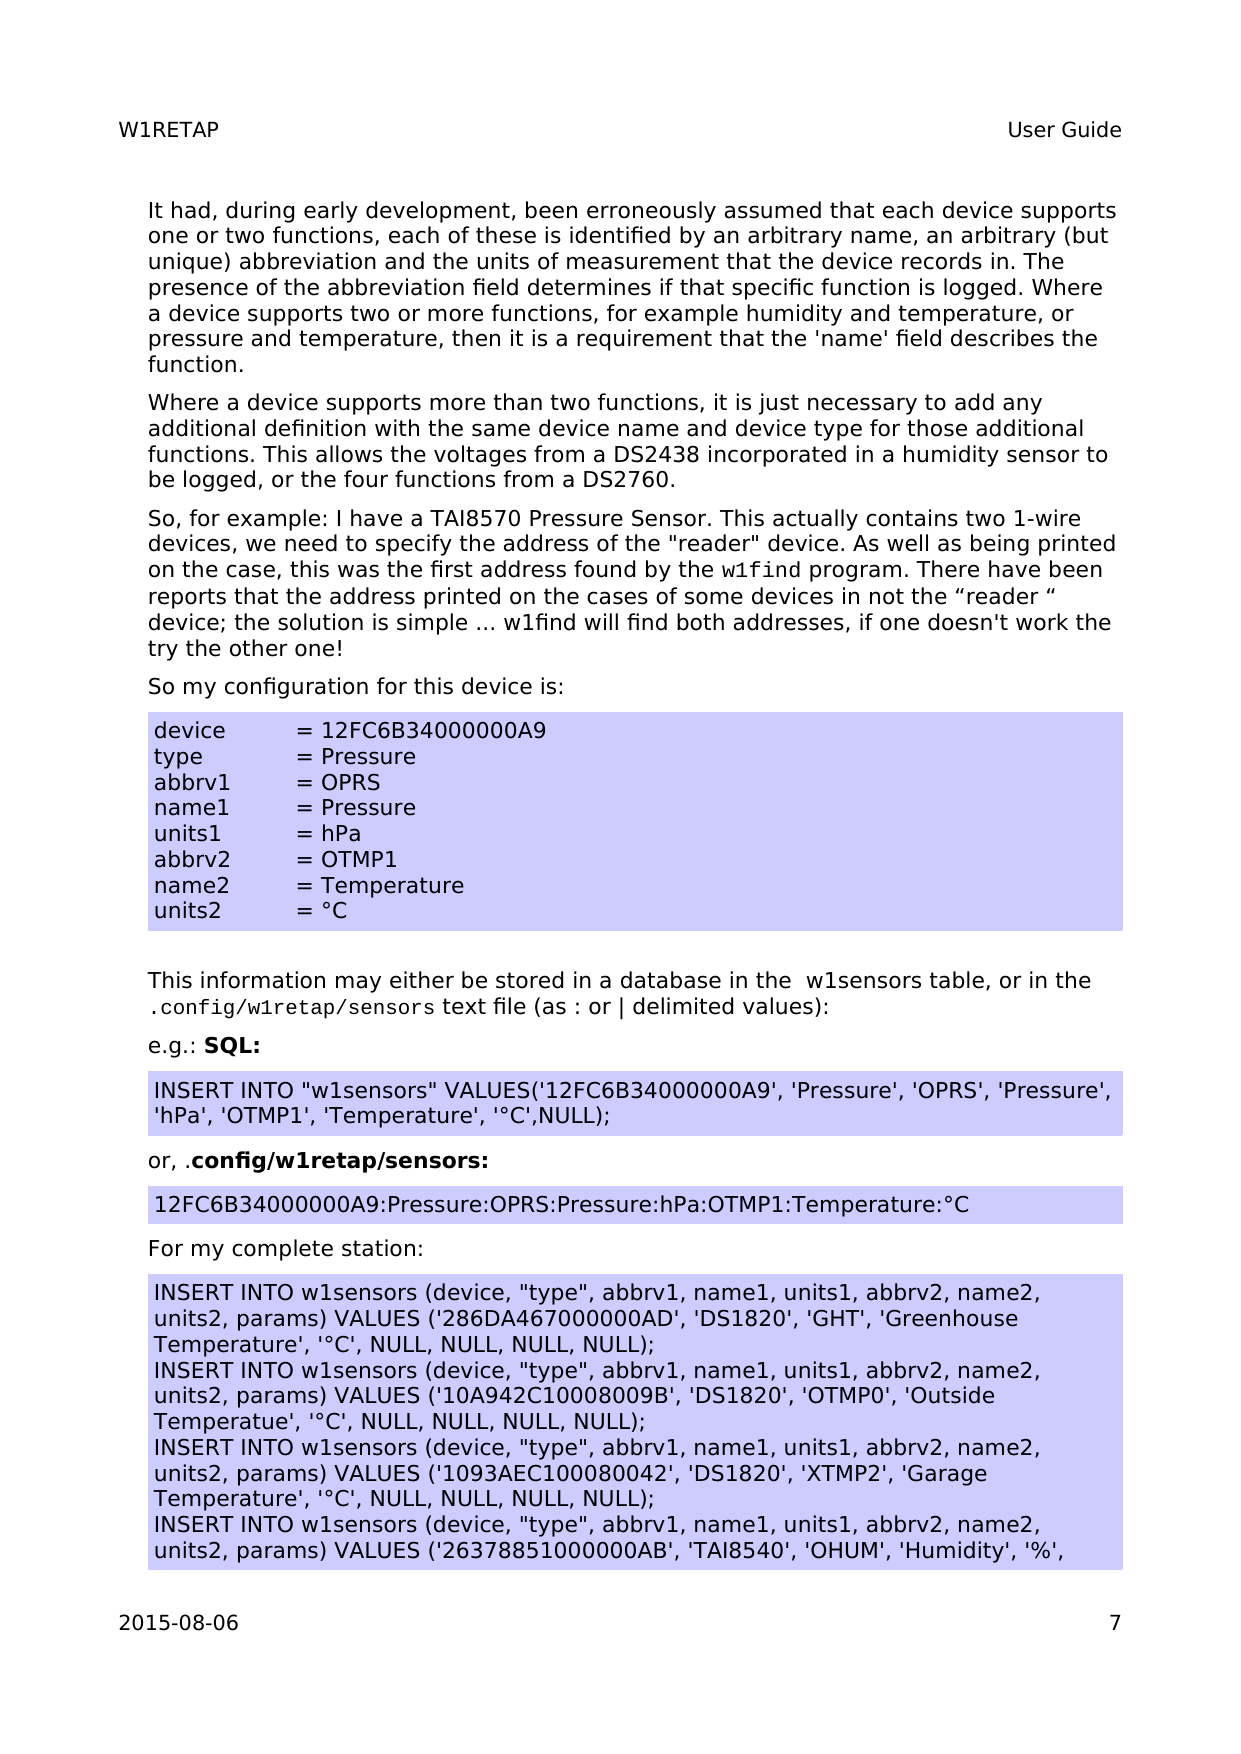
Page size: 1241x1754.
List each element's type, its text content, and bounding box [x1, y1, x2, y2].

text device = 12FC6B34000000A9 type = Pressure abbrv1 = OPRS name1 = Pressure units1 = hPa abbrv2 = OTMP1 name2 = Temperature units2 = °C [149, 713, 1122, 930]
text Where a device supports more than two functions, it is just necessary to add any additional definition with the same device name and device type for those additional functions. This allows the voltages from a DS2438 incorporated in a humidity sensor to be logged, or the four functions from a DS2760. [148, 390, 1122, 493]
text 12FC6B34000000A9:Pressure:OPRS:Pressure:hPa:OTMP1:Temperature:°C [149, 1187, 1122, 1223]
text INSERT INTO w1sensors (device, "type", abbrv1, name1, units1, abbrv2, name2, units2, params) VALUES ('286DA467000000AD', 'DS1820', 'GHT', 'Greenhouse Temperature', '°C', NULL, NULL, NULL, NULL); INSERT INTO w1sensors (device, "type", abbrv1, name1, units1, abbrv2, name2, units2, params) VALUES ('10A942C10008009B', 'DS1820', 'OTMP0', 'Outside Temperatue', '°C', NULL, NULL, NULL, NULL); INSERT INTO w1sensors (device, "type", abbrv1, name1, units1, abbrv2, name2, units2, params) VALUES ('1093AEC100080042', 'DS1820', 'XTMP2', 'Garage Temperature', '°C', NULL, NULL, NULL, NULL); INSERT INTO w1sensors (device, "type", abbrv1, name1, units1, abbrv2, name2, units2, params) VALUES ('26378851000000AB', 'TAI8540', 'OHUM', 'Humidity', '%', [149, 1275, 1122, 1569]
text It had, during early development, been erroneously assumed that each device supports one or two functions, each of these is identified by an arbitrary name, an arbitrary (but unique) abbreviation and the units of measurement that the device records in. The presence of the abbreviation field determines if that specific function is logged. Where a device supports two or more functions, for example humidity and temperature, or pressure and temperature, then it is a requirement that the 'name' field describes the function. [148, 198, 1122, 378]
text So my configuration for this device is: [148, 674, 1122, 699]
text This information may either be stored in a database in the w1sensors table, or in the .config/w1retap/sensors text file (as : or | delimited values): [148, 968, 1122, 1021]
text For my complete station: [148, 1236, 1122, 1262]
text or, .config/w1retap/sensors: [148, 1147, 1122, 1173]
text So, for example: I have a TAI8570 Pressure Sensor. This actually contains two 1-wire devices, we need to specify the address of the "reader" device. As well as being printed on the case, this was the first address found by the w1find program. There have been reports that the address printed on the cases of some devices in not the “reader “ device; the solution is simple ... w1find will find both addresses, if one doesn't work the try the other one! [148, 506, 1122, 661]
text e.g.: SQL: [148, 1033, 1122, 1059]
text INSERT INTO "w1sensors" VALUES('12FC6B34000000A9', 'Pressure', 'OPRS', 'Pressure', 'hPa', 'OTMP1', 'Temperature', '°C',NULL); [149, 1072, 1122, 1135]
